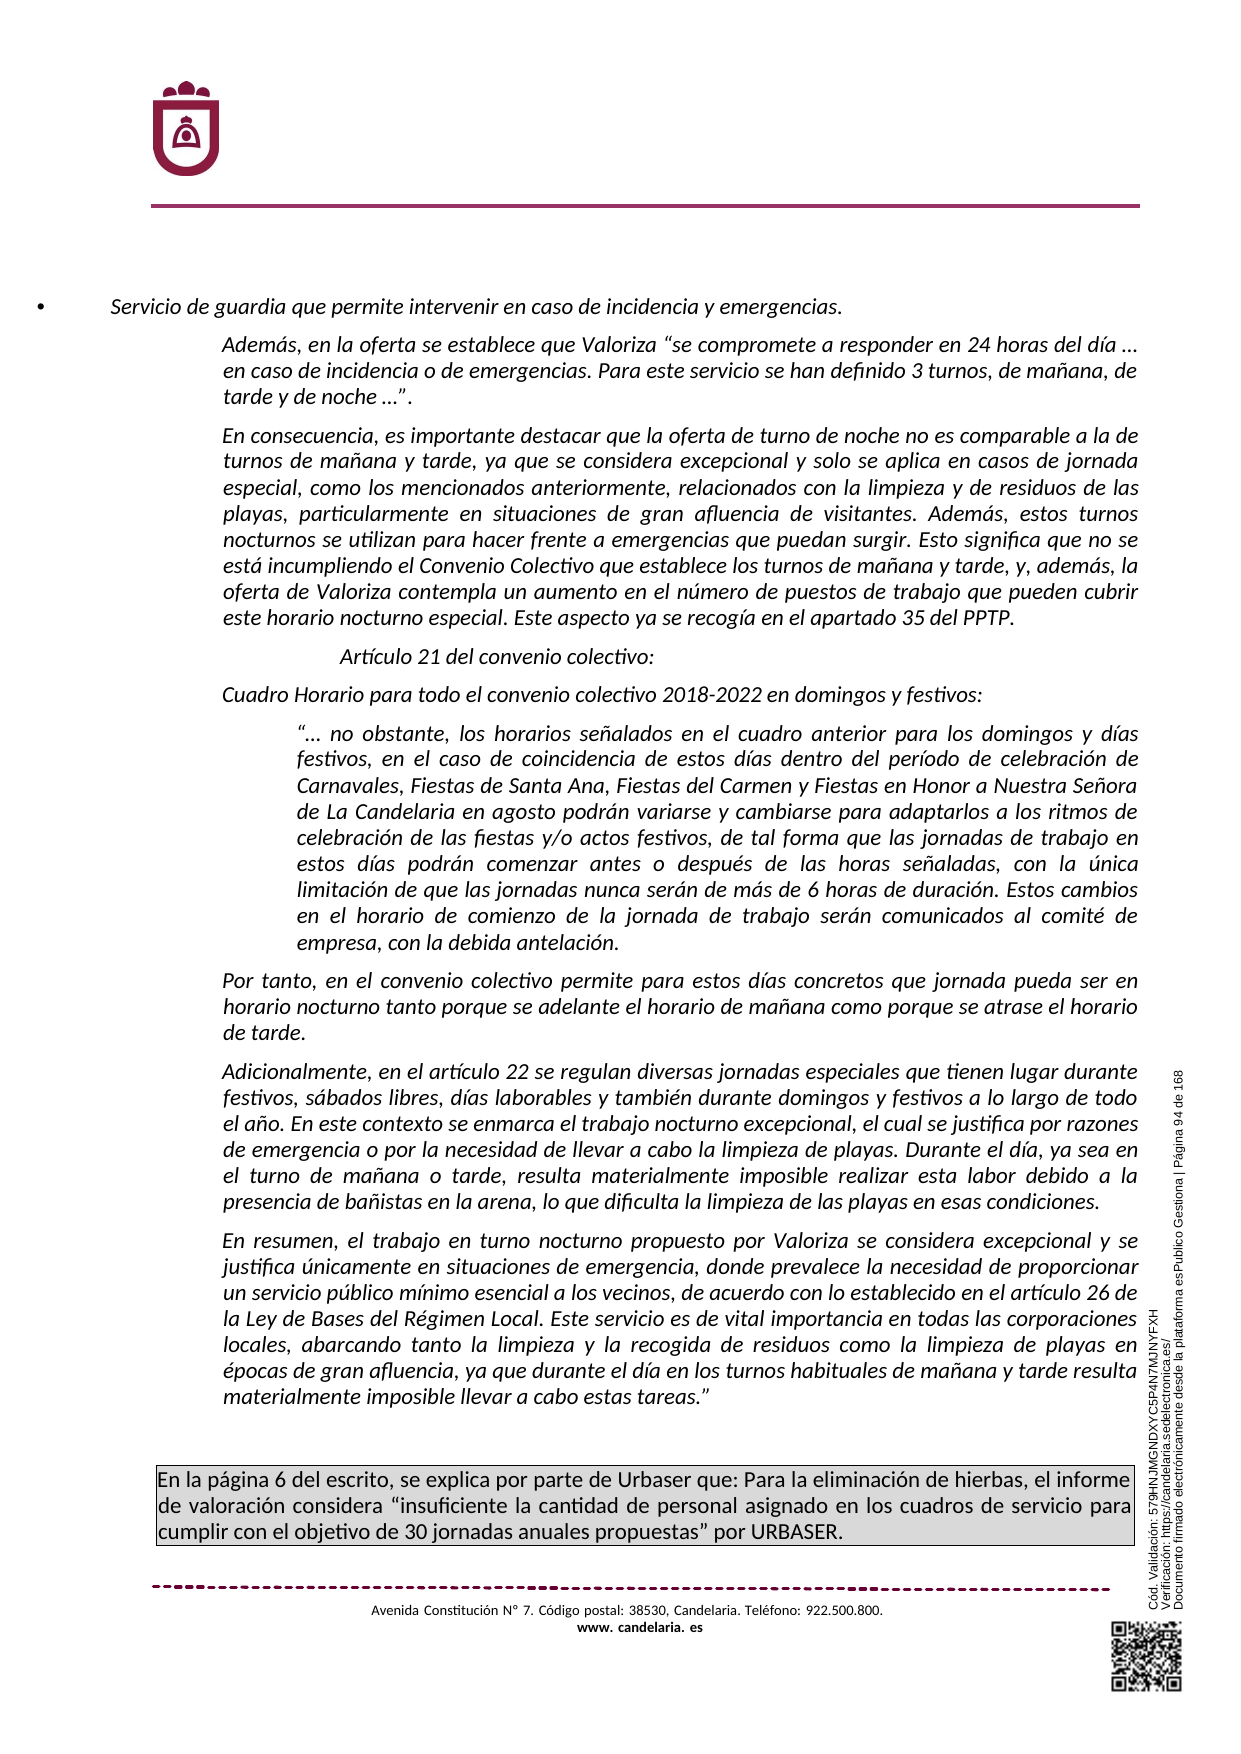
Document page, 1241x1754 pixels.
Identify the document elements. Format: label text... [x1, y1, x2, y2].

text En consecuencia, es importante destacar que la oferta de turno de noche no es comparable a la de turnos de mañana y tarde, ya que se considera excepcional y solo se aplica en casos de jornada especial, como los mencionados anteriormente, relacionados con la limpieza y de residuos de las playas, particularmente en situaciones de gran afluencia de visitantes. Además, estos turnos nocturnos se utilizan para hacer frente a emergencias que puedan surgir. Esto significa que no se está incumpliendo el Convenio Colectivo que establece los turnos de mañana y tarde, y, además, la oferta de Valoriza contempla un aumento en el número de puestos de trabajo que pueden cubrir este horario nocturno especial. Este aspecto ya se recogía en el apartado 35 del PPTP. [222, 422, 1142, 631]
text Artículo 21 del convenio colectivo: [340, 644, 1142, 670]
text Adicionalmente, en el artículo 22 se regulan diversas jornadas especiales que tienen lugar durante festivos, sábados libres, días laborables y también durante domingos y festivos a lo largo de todo el año. En este contexto se enmarca el trabajo nocturno excepcional, el cual se justifica por razones de emergencia o por la necesidad de llevar a cabo la limpieza de playas. Durante el día, ya sea en el turno de mañana o tarde, resulta materialmente imposible realizar esta labor debido a la presencia de bañistas en la arena, lo que dificulta la limpieza de las playas en esas condiciones. [222, 1058, 1142, 1215]
text Por tanto, en el convenio colectivo permite para estos días concretos que jornada pueda ser en horario nocturno tanto porque se adelante el horario de mañana como porque se atrase el horario de tarde. [222, 968, 1142, 1046]
list Servicio de guardia que permite intervenir en caso de incidencia y emergencias. [37, 293, 1142, 319]
text “… no obstante, los horarios señalados en el cuadro anterior para los domingos y días festivos, en el caso de coincidencia de estos días dentro del período de celebración de Carnavales, Fiestas de Santa Ana, Fiestas del Carmen y Fiestas en Honor a Nuestra Señora de La Candelaria en agosto podrán variarse y cambiarse para adaptarlos a los ritmos de celebración de las fiestas y/o actos festivos, de tal forma que las jornadas de trabajo en estos días podrán comenzar antes o después de las horas señaladas, con la única limitación de que las jornadas nunca serán de más de 6 horas de duración. Estos cambios en el horario de comienzo de la jornada de trabajo serán comunicados al comité de empresa, con la debida antelación. [296, 720, 1142, 956]
text Además, en la oferta se establece que Valoriza “se compromete a responder en 24 horas del día … en caso de incidencia o de emergencias. Para este servicio se han definido 3 turnos, de mañana, de tarde y de noche …”. [222, 332, 1142, 410]
text Cuadro Horario para todo el convenio colectivo 2018-2022 en domingos y festivos: [222, 682, 1142, 708]
text En resumen, el trabajo en turno nocturno propuesto por Valoriza se considera excepcional y se justifica únicamente en situaciones de emergencia, donde prevalece la necesidad de proporcionar un servicio público mínimo esencial a los vecinos, de acuerdo con lo establecido en el artículo 26 de la Ley de Bases del Régimen Local. Este servicio es de vital importancia en todas las corporaciones locales, abarcando tanto la limpieza y la recogida de residuos como la limpieza de playas en épocas de gran afluencia, ya que durante el día en los turnos habituales de mañana y tarde resulta materialmente imposible llevar a cabo estas tareas.” [222, 1228, 1142, 1411]
text En la página 6 del escrito, se explica por parte de Urbaser que: Para la eliminación de hierbas, el informe de valoración considera “insuficiente la cantidad de personal asignado en los cuadros de servicio para cumplir con el objetivo de 30 jornadas anuales propuestas” por URBASER. [157, 1466, 1134, 1545]
